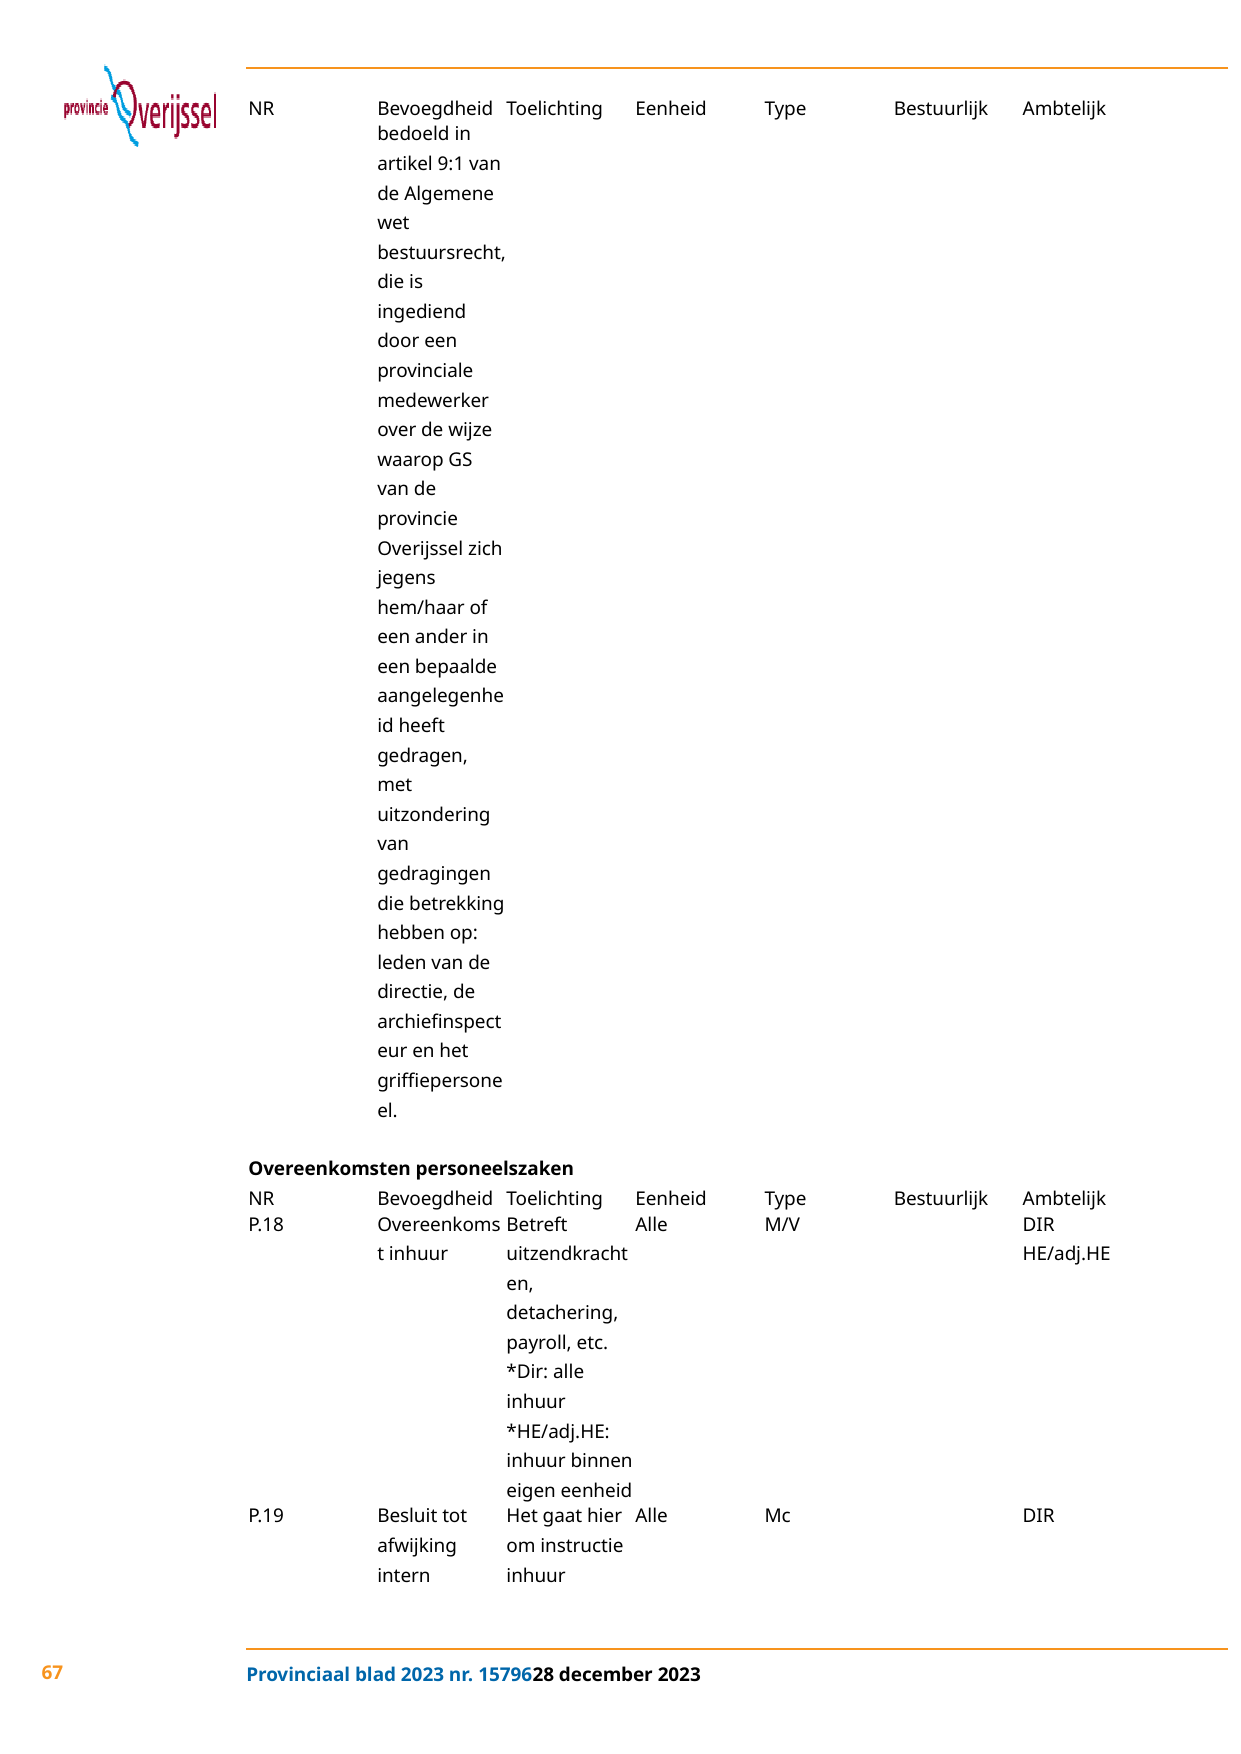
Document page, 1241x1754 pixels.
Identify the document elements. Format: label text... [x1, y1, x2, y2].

table_header Bestuurlijk [894, 1185, 1022, 1211]
table_header Eenheid [635, 1185, 764, 1211]
table_header Ambtelijk [1023, 1185, 1152, 1211]
table_header Ambtelijk [1023, 95, 1152, 121]
table_cell [635, 121, 764, 1122]
table_header NR [248, 95, 377, 121]
table_cell P.19 [248, 1503, 377, 1588]
table_header Toelichting [506, 95, 635, 121]
table_header Toelichting [506, 1185, 635, 1211]
table_cell Overeenkomst inhuur [377, 1211, 506, 1503]
table_cell [764, 121, 893, 1122]
table_cell [894, 1211, 1022, 1503]
table_cell Besluit tot afwijking intern [377, 1503, 506, 1588]
table_cell M/V [764, 1211, 893, 1503]
picture [41, 47, 231, 172]
table_cell [894, 121, 1022, 1122]
table_cell Het gaat hier om instructie inhuur [506, 1503, 635, 1588]
table_header NR [248, 1185, 377, 1211]
table_cell Alle [635, 1503, 764, 1588]
table_cell [894, 1503, 1022, 1588]
table_header Bevoegdheid [377, 1185, 506, 1211]
table_header Type [764, 1185, 893, 1211]
table_cell [1023, 121, 1152, 1122]
table_cell [248, 121, 377, 1122]
table_header Bestuurlijk [894, 95, 1022, 121]
table_header Bevoegdheid [377, 95, 506, 121]
table_cell bedoeld in artikel 9:1 van de Algemene wet bestuursrecht, die is ingediend door een provinciale medewerker over de wijze waarop GS van de provincie Overijssel zich jegens hem/haar of een ander in een bepaalde aangelegenheid heeft gedragen, met uitzondering van gedragingen die betrekking hebben op: leden van de directie, de archiefinspecteur en het griffiepersoneel. [377, 121, 506, 1122]
table_cell DIR HE/adj.HE [1023, 1211, 1152, 1503]
table_cell Betreft uitzendkrachten, detachering, payroll, etc. *Dir: alle inhuur *HE/adj.HE: inhuur binnen eigen eenheid [506, 1211, 635, 1503]
table_header Type [764, 95, 893, 121]
text Overeenkomsten personeelszaken [248, 1155, 1152, 1181]
table_cell DIR [1023, 1503, 1152, 1588]
table_cell [506, 121, 635, 1122]
table_cell Alle [635, 1211, 764, 1503]
table_cell P.18 [248, 1211, 377, 1503]
table_cell Mc [764, 1503, 893, 1588]
table_header Eenheid [635, 95, 764, 121]
